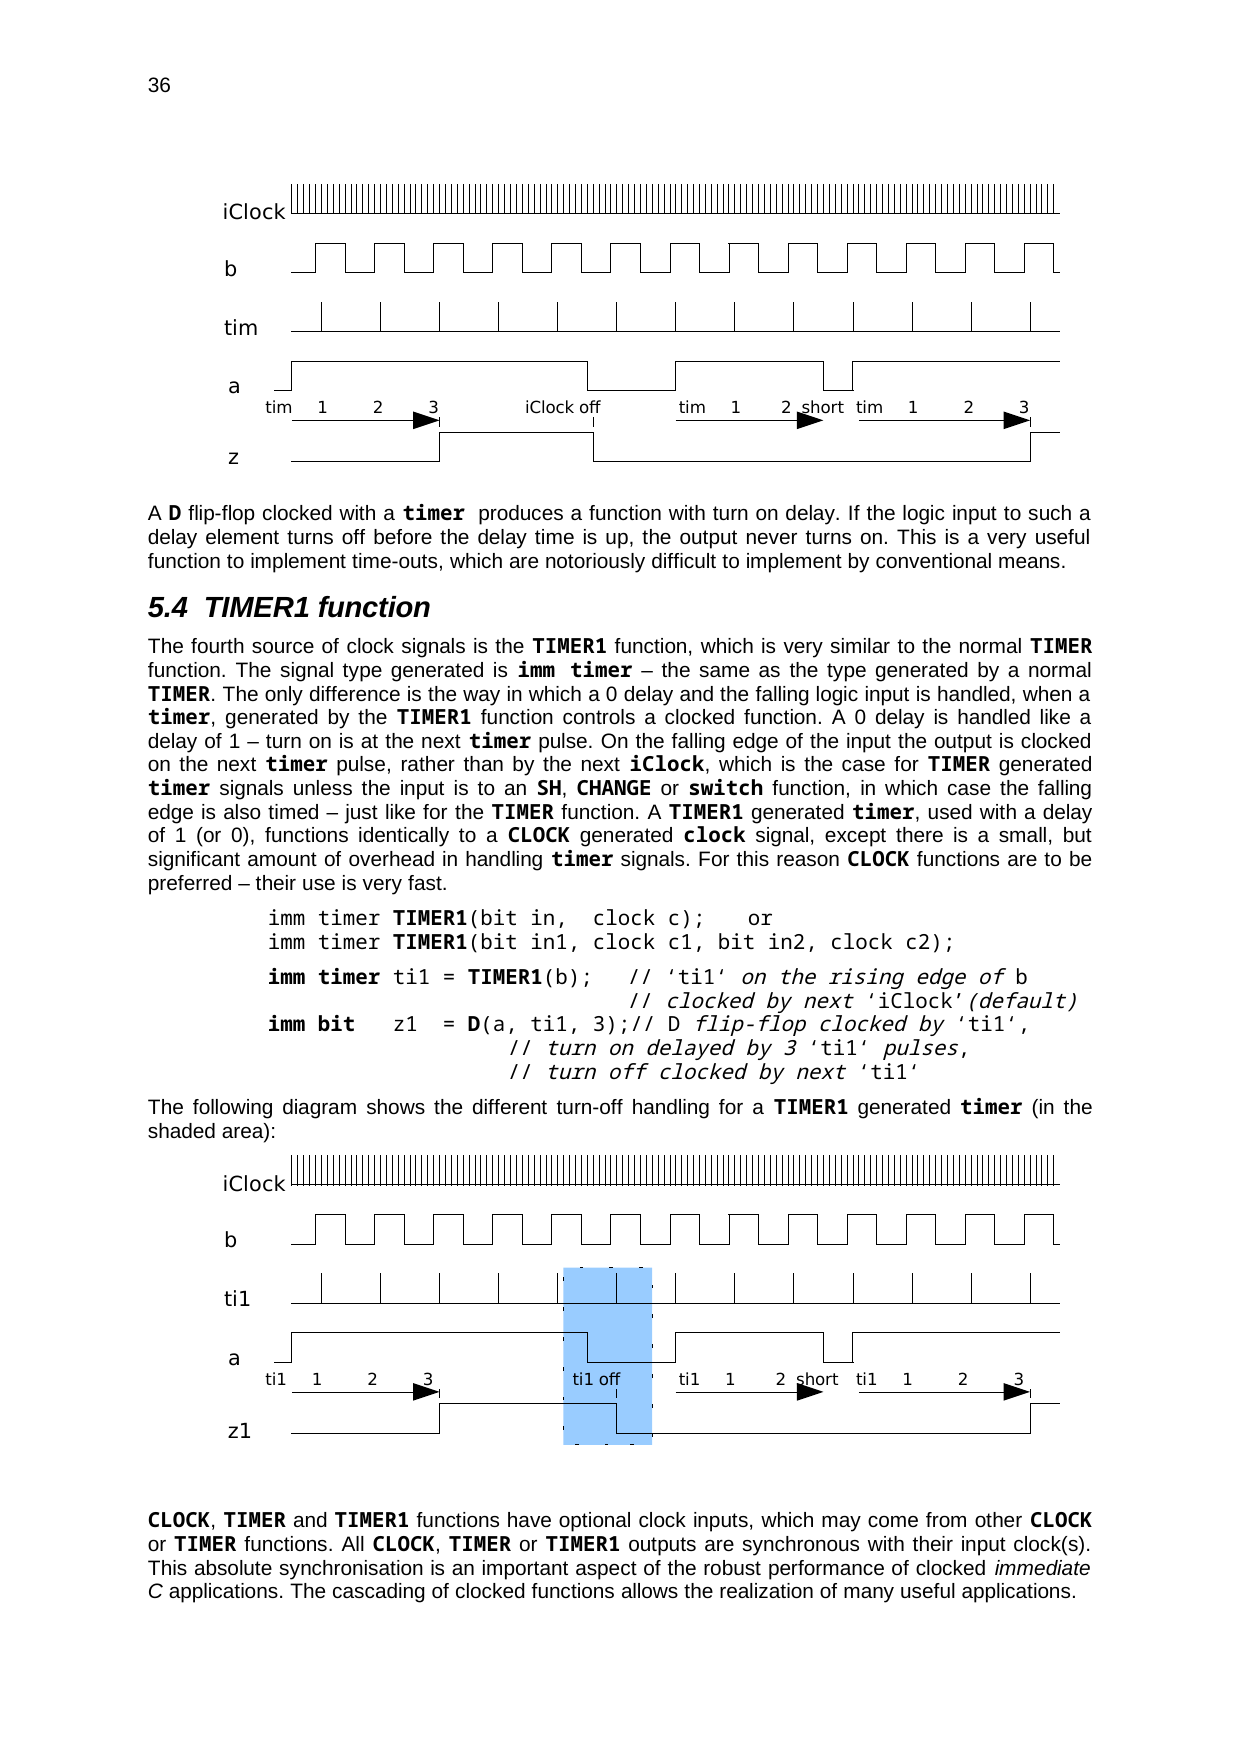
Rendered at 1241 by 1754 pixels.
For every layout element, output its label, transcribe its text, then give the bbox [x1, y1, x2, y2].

text A D flip-flop clocked with a timer produces a function with turn on delay. If the logic input to such a delay element turns off before the delay time is up, the output never turns on. This is a very useful function to implement time-outs, which are notoriously difficult to implement by conventional means. [148, 502, 1092, 573]
subtitle TIMER1 function [148, 591, 1092, 623]
text The fourth source of clock signals is the TIMER1 function, which is very similar to the normal TIMER function. The signal type generated is imm timer – the same as the type generated by a normal TIMER. The only difference is the way in which a 0 delay and the falling logic input is handled, when a timer, generated by the TIMER1 function controls a clocked function. A 0 delay is handled like a delay of 1 – turn on is at the next timer pulse. On the falling edge of the input the output is clocked on the next timer pulse, rather than by the next iClock, which is the case for TIMER generated timer signals unless the input is to an SH, CHANGE or switch function, in which case the falling edge is also timed – just like for the TIMER function. A TIMER1 generated timer, used with a delay of 1 (or 0), functions identically to a CLOCK generated clock signal, except there is a small, but significant amount of overhead in handling timer signals. For this reason CLOCK functions are to be preferred – their use is very fast. [148, 635, 1092, 895]
text imm timer TIMER1(bit in, clock c); or imm timer TIMER1(bit in1, clock c1, bit in2, clock c2); [268, 907, 1092, 954]
text CLOCK, TIMER and TIMER1 functions have optional clock inputs, which may come from other CLOCK or TIMER functions. All CLOCK, TIMER or TIMER1 outputs are synchronous with their input clock(s). This absolute synchronisation is an important aspect of the robust performance of clocked immediate C applications. The cascading of clocked functions allows the realization of many useful applications. [148, 1509, 1092, 1603]
text imm timer ti1 = TIMER1(b); // ‘ti1‘ on the rising edge of b // clocked by next ‘iClock’(default) imm bit z1 = D(a, ti1, 3);// D flip-flop clocked by ‘ti1‘, // turn on delayed by 3 ‘ti1‘ pulses, // turn off clocked by next ‘ti1‘ [268, 966, 1092, 1084]
text The following diagram shows the different turn-off handling for a TIMER1 generated timer (in the shaded area): [148, 1096, 1092, 1143]
